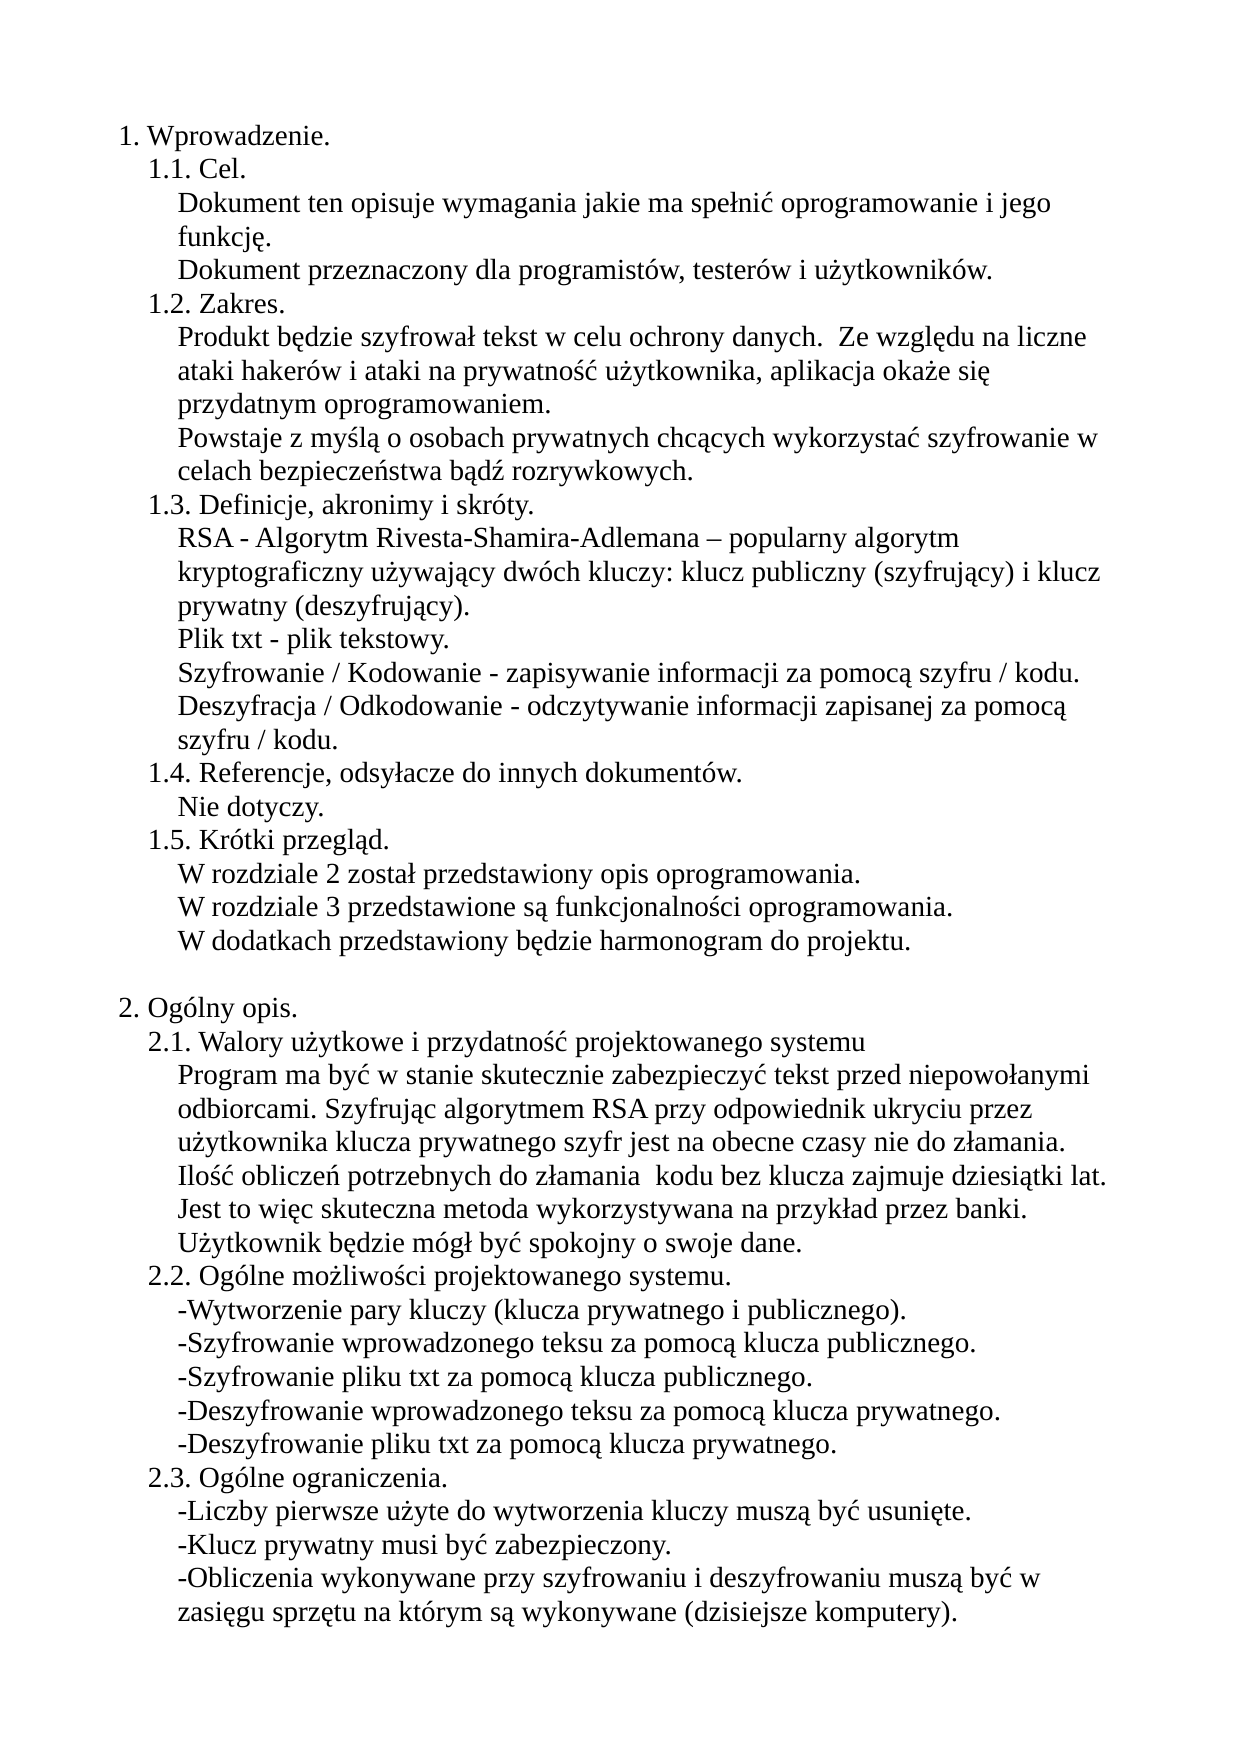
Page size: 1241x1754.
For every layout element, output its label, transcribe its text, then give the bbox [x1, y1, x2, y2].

text Nie dotyczy. [177, 789, 1122, 822]
text Plik txt - plik tekstowy. [177, 621, 1122, 655]
text 1.3. Definicje, akronimy i skróty. [148, 487, 1122, 521]
text RSA - Algorytm Rivesta-Shamira-Adlemana – popularny algorytm kryptograficzny używający dwóch kluczy: klucz publiczny (szyfrujący) i klucz prywatny (deszyfrujący). [177, 521, 1122, 621]
text -Obliczenia wykonywane przy szyfrowaniu i deszyfrowaniu muszą być w zasięgu sprzętu na którym są wykonywane (dzisiejsze komputery). [177, 1560, 1122, 1627]
text -Wytworzenie pary kluczy (klucza prywatnego i publicznego). [177, 1292, 1122, 1326]
text Dokument ten opisuje wymagania jakie ma spełnić oprogramowanie i jego funkcję. [177, 185, 1122, 252]
text 2.3. Ogólne ograniczenia. [148, 1460, 1122, 1493]
text 1. Wprowadzenie. [118, 118, 1122, 152]
text 1.2. Zakres. [148, 286, 1122, 319]
text 1.1. Cel. [148, 152, 1122, 185]
text 2.1. Walory użytkowe i przydatność projektowanego systemu [148, 1024, 1122, 1057]
text Produkt będzie szyfrował tekst w celu ochrony danych. Ze względu na liczne ataki hakerów i ataki na prywatność użytkownika, aplikacja okaże się przydatnym oprogramowaniem. [177, 319, 1122, 420]
text -Szyfrowanie wprowadzonego teksu za pomocą klucza publicznego. [177, 1326, 1122, 1359]
text Szyfrowanie / Kodowanie - zapisywanie informacji za pomocą szyfru / kodu. [177, 655, 1122, 688]
text 1.4. Referencje, odsyłacze do innych dokumentów. [148, 755, 1122, 789]
text -Deszyfrowanie wprowadzonego teksu za pomocą klucza prywatnego. [177, 1393, 1122, 1426]
text W rozdziale 2 został przedstawiony opis oprogramowania. [177, 856, 1122, 889]
text -Deszyfrowanie pliku txt za pomocą klucza prywatnego. [177, 1426, 1122, 1460]
text 1.5. Krótki przegląd. [148, 822, 1122, 856]
text Dokument przeznaczony dla programistów, testerów i użytkowników. [177, 252, 1122, 286]
text -Szyfrowanie pliku txt za pomocą klucza publicznego. [177, 1359, 1122, 1393]
text W rozdziale 3 przedstawione są funkcjonalności oprogramowania. [177, 889, 1122, 923]
text Powstaje z myślą o osobach prywatnych chcących wykorzystać szyfrowanie w celach bezpieczeństwa bądź rozrywkowych. [177, 420, 1122, 487]
text Deszyfracja / Odkodowanie - odczytywanie informacji zapisanej za pomocą szyfru / kodu. [177, 688, 1122, 755]
text W dodatkach przedstawiony będzie harmonogram do projektu. [177, 923, 1122, 957]
text 2. Ogólny opis. [118, 990, 1122, 1024]
text -Klucz prywatny musi być zabezpieczony. [177, 1527, 1122, 1560]
text Program ma być w stanie skutecznie zabezpieczyć tekst przed niepowołanymi odbiorcami. Szyfrując algorytmem RSA przy odpowiednik ukryciu przez użytkownika klucza prywatnego szyfr jest na obecne czasy nie do złamania. Ilość obliczeń potrzebnych do złamania kodu bez klucza zajmuje dziesiątki lat. Jest to więc skuteczna metoda wykorzystywana na przykład przez banki. Użytkownik będzie mógł być spokojny o swoje dane. [177, 1057, 1122, 1258]
text -Liczby pierwsze użyte do wytworzenia kluczy muszą być usunięte. [177, 1493, 1122, 1527]
text 2.2. Ogólne możliwości projektowanego systemu. [148, 1258, 1122, 1292]
